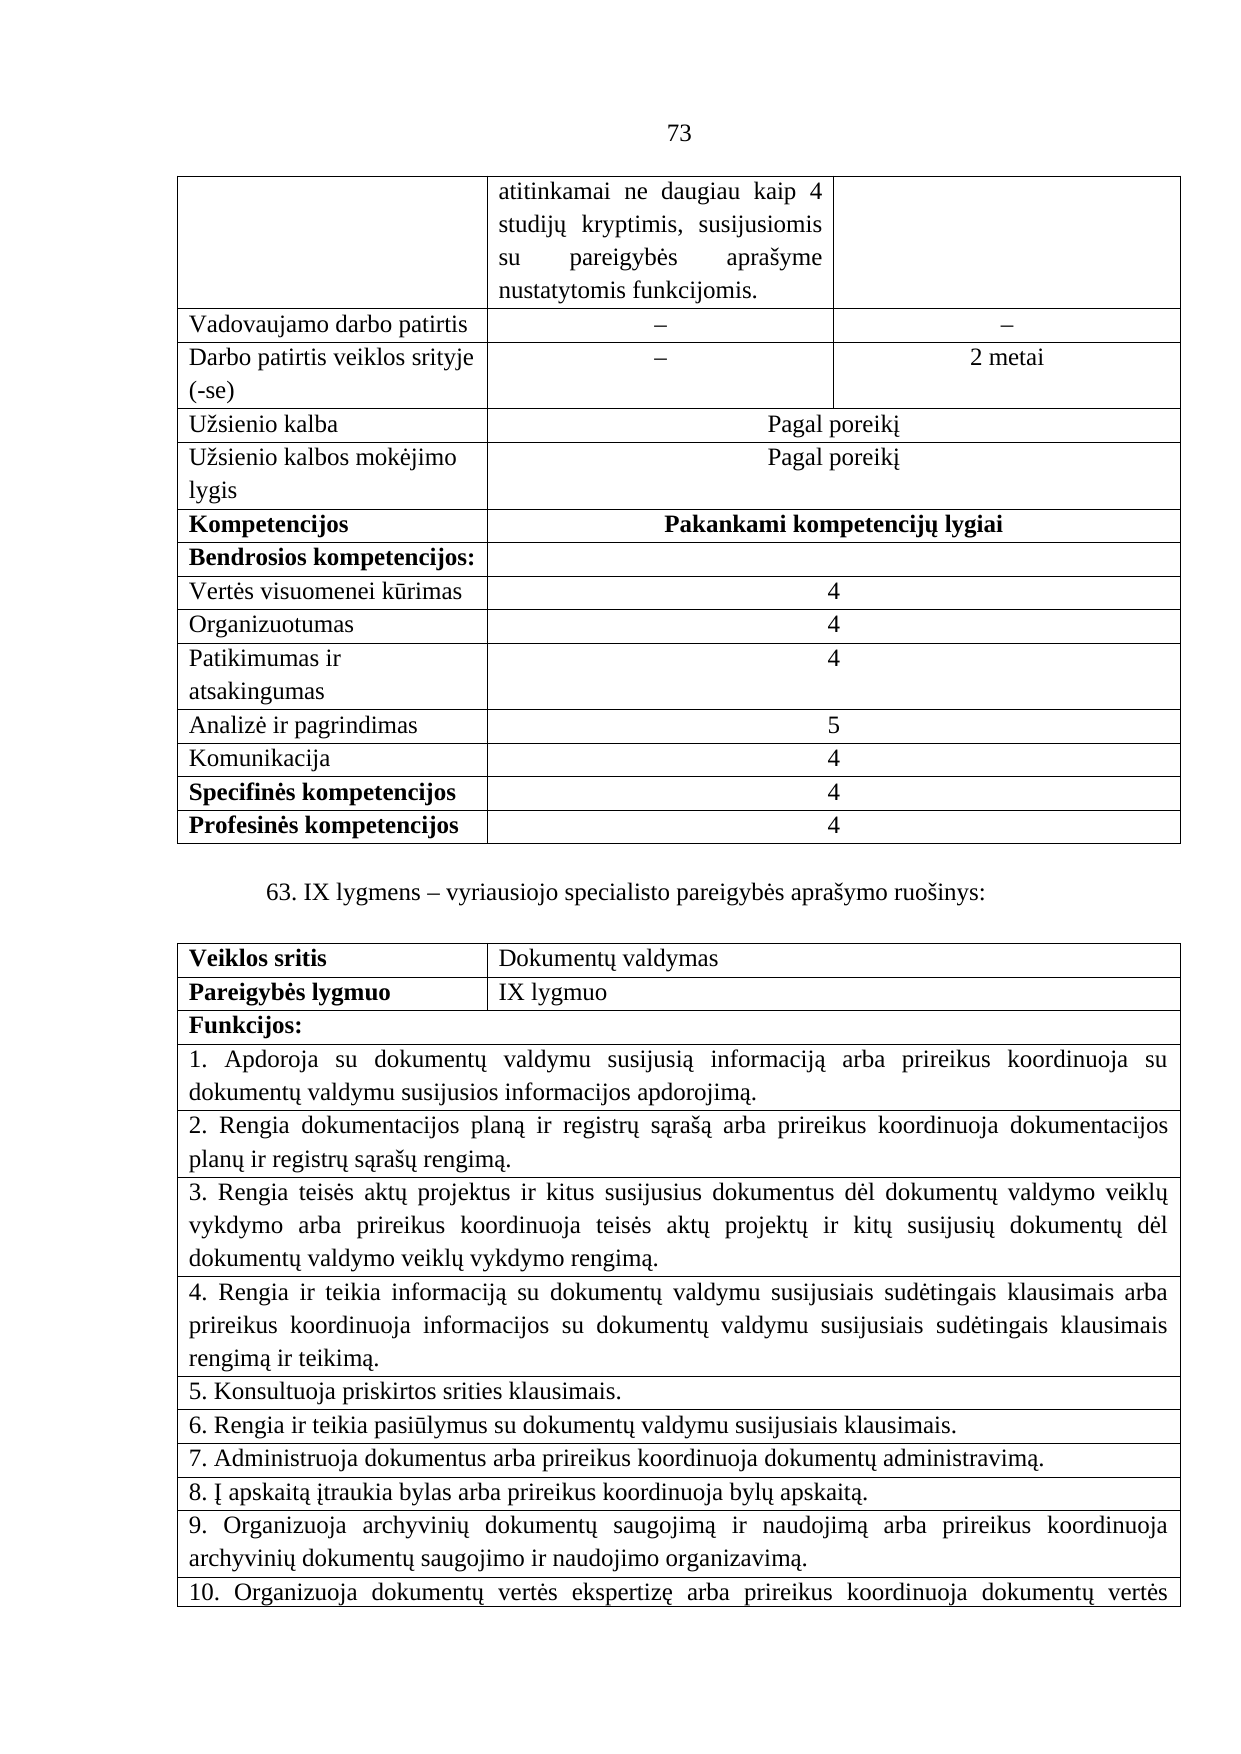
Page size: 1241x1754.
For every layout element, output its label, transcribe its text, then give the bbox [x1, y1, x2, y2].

table_cell Pakankami kompetencijų lygiai [488, 510, 1180, 542]
table_cell Funkcijos: [178, 1011, 1180, 1043]
table_cell Specifinės kompetencijos [178, 777, 487, 810]
table_cell 10. Organizuoja dokumentų vertės ekspertizę arba prireikus koordinuoja dokumentų vertės [178, 1578, 1180, 1606]
table_cell 8. Į apskaitą įtraukia bylas arba prireikus koordinuoja bylų apskaitą. [178, 1478, 1180, 1510]
table_cell 6. Rengia ir teikia pasiūlymus su dokumentų valdymu susijusiais klausimais. [178, 1410, 1180, 1443]
table_cell 4 [488, 644, 1180, 709]
table_cell 4. Rengia ir teikia informaciją su dokumentų valdymu susijusiais sudėtingais klausimais arba prireikus koordinuoja informacijos su dokumentų valdymu susijusiais sudėtingais klausimais rengimą ir teikimą. [178, 1277, 1180, 1376]
table_cell 4 [488, 777, 1180, 810]
table_cell Analizė ir pagrindimas [178, 710, 487, 743]
table_cell 5 [488, 710, 1180, 743]
table_cell Komunikacija [178, 744, 487, 776]
table_cell Pagal poreikį [488, 409, 1180, 442]
table_cell 4 [488, 744, 1180, 776]
table_cell 2 metai [834, 343, 1180, 408]
table_cell [488, 543, 1180, 576]
table_cell – [488, 309, 833, 342]
table_header Veiklos sritis [178, 944, 487, 976]
table_cell 3. Rengia teisės aktų projektus ir kitus susijusius dokumentus dėl dokumentų valdymo veiklų vykdymo arba prireikus koordinuoja teisės aktų projektų ir kitų susijusių dokumentų dėl dokumentų valdymo veiklų vykdymo rengimą. [178, 1178, 1180, 1276]
table_cell atitinkamai ne daugiau kaip 4 studijų kryptimis, susijusiomis su pareigybės aprašyme nustatytomis funkcijomis. [488, 177, 833, 308]
table_cell – [488, 343, 833, 408]
table_cell Vadovaujamo darbo patirtis [178, 309, 487, 342]
table_cell 4 [488, 610, 1180, 643]
table_cell IX lygmuo [488, 978, 1180, 1010]
table_cell [178, 177, 487, 308]
table_cell 4 [488, 811, 1180, 843]
table_cell Organizuotumas [178, 610, 487, 643]
table_cell Darbo patirtis veiklos srityje (-se) [178, 343, 487, 408]
table_cell [834, 177, 1180, 308]
table_cell Profesinės kompetencijos [178, 811, 487, 843]
table_cell Pagal poreikį [488, 443, 1180, 508]
table_cell 2. Rengia dokumentacijos planą ir registrų sąrašą arba prireikus koordinuoja dokumentacijos planų ir registrų sąrašų rengimą. [178, 1111, 1180, 1177]
table_cell Pareigybės lygmuo [178, 978, 487, 1010]
table_cell Patikimumas ir atsakingumas [178, 644, 487, 709]
table_cell 4 [488, 577, 1180, 609]
table_cell 7. Administruoja dokumentus arba prireikus koordinuoja dokumentų administravimą. [178, 1444, 1180, 1476]
table_cell Vertės visuomenei kūrimas [178, 577, 487, 609]
table_cell Užsienio kalbos mokėjimo lygis [178, 443, 487, 508]
table_cell Kompetencijos [178, 510, 487, 542]
table_cell Užsienio kalba [178, 409, 487, 442]
table_cell 9. Organizuoja archyvinių dokumentų saugojimą ir naudojimą arba prireikus koordinuoja archyvinių dokumentų saugojimo ir naudojimo organizavimą. [178, 1511, 1180, 1577]
text 63. IX lygmens – vyriausiojo specialisto pareigybės aprašymo ruošinys: [177, 877, 1181, 906]
table_header Dokumentų valdymas [488, 944, 1180, 976]
table_cell – [834, 309, 1180, 342]
table_cell Bendrosios kompetencijos: [178, 543, 487, 576]
table_cell 5. Konsultuoja priskirtos srities klausimais. [178, 1377, 1180, 1409]
table_cell 1. Apdoroja su dokumentų valdymu susijusią informaciją arba prireikus koordinuoja su dokumentų valdymu susijusios informacijos apdorojimą. [178, 1045, 1180, 1110]
